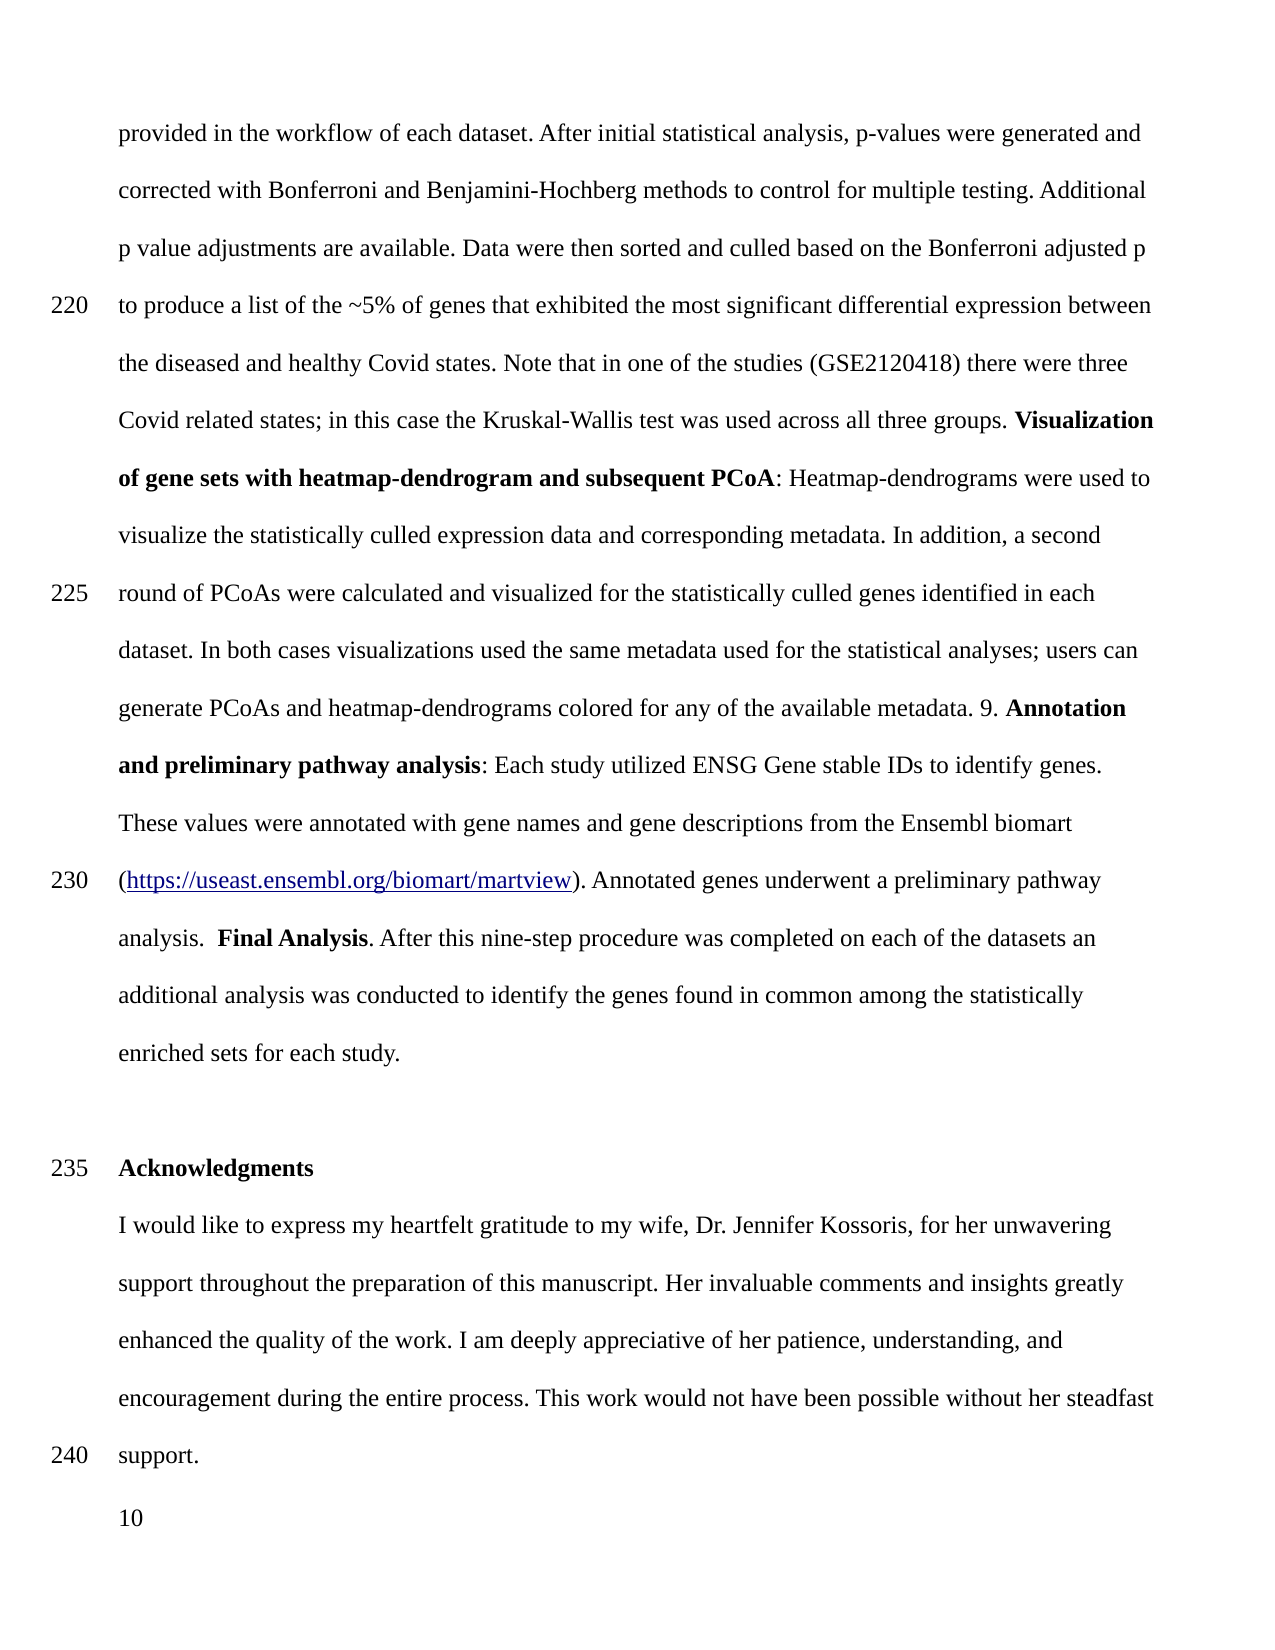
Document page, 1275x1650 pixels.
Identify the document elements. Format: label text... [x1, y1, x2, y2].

text I would like to express my heartfelt gratitude to my wife, Dr. Jennifer Kossoris, for her unwavering support throughout the preparation of this manuscript. Her invaluable comments and insights greatly enhanced the quality of the work. I am deeply appreciative of her patience, understanding, and encouragement during the entire process. This work would not have been possible without her steadfast support. [118, 1211, 1157, 1469]
text provided in the workflow of each dataset. After initial statistical analysis, p-values were generated and corrected with Bonferroni and Benjamini-Hochberg methods to control for multiple testing. Additional p value adjustments are available. Data were then sorted and culled based on the Bonferroni adjusted p to produce a list of the ~5% of genes that exhibited the most significant differential expression between the diseased and healthy Covid states. Note that in one of the studies (GSE2120418) there were three Covid related states; in this case the Kruskal-Wallis test was used across all three groups. Visualization of gene sets with heatmap-dendrogram and subsequent PCoA: Heatmap-dendrograms were used to visualize the statistically culled expression data and corresponding metadata. In addition, a second round of PCoAs were calculated and visualized for the statistically culled genes identified in each dataset. In both cases visualizations used the same metadata used for the statistical analyses; users can generate PCoAs and heatmap-dendrograms colored for any of the available metadata. 9. Annotation and preliminary pathway analysis: Each study utilized ENSG Gene stable IDs to identify genes. These values were annotated with gene names and gene descriptions from the Ensembl biomart (https://useast.ensembl.org/biomart/martview). Annotated genes underwent a preliminary pathway analysis. Final Analysis. After this nine-step procedure was completed on each of the datasets an additional analysis was conducted to identify the genes found in common among the statistically enriched sets for each study. [118, 118, 1157, 1067]
text Acknowledgments [118, 1153, 1157, 1182]
